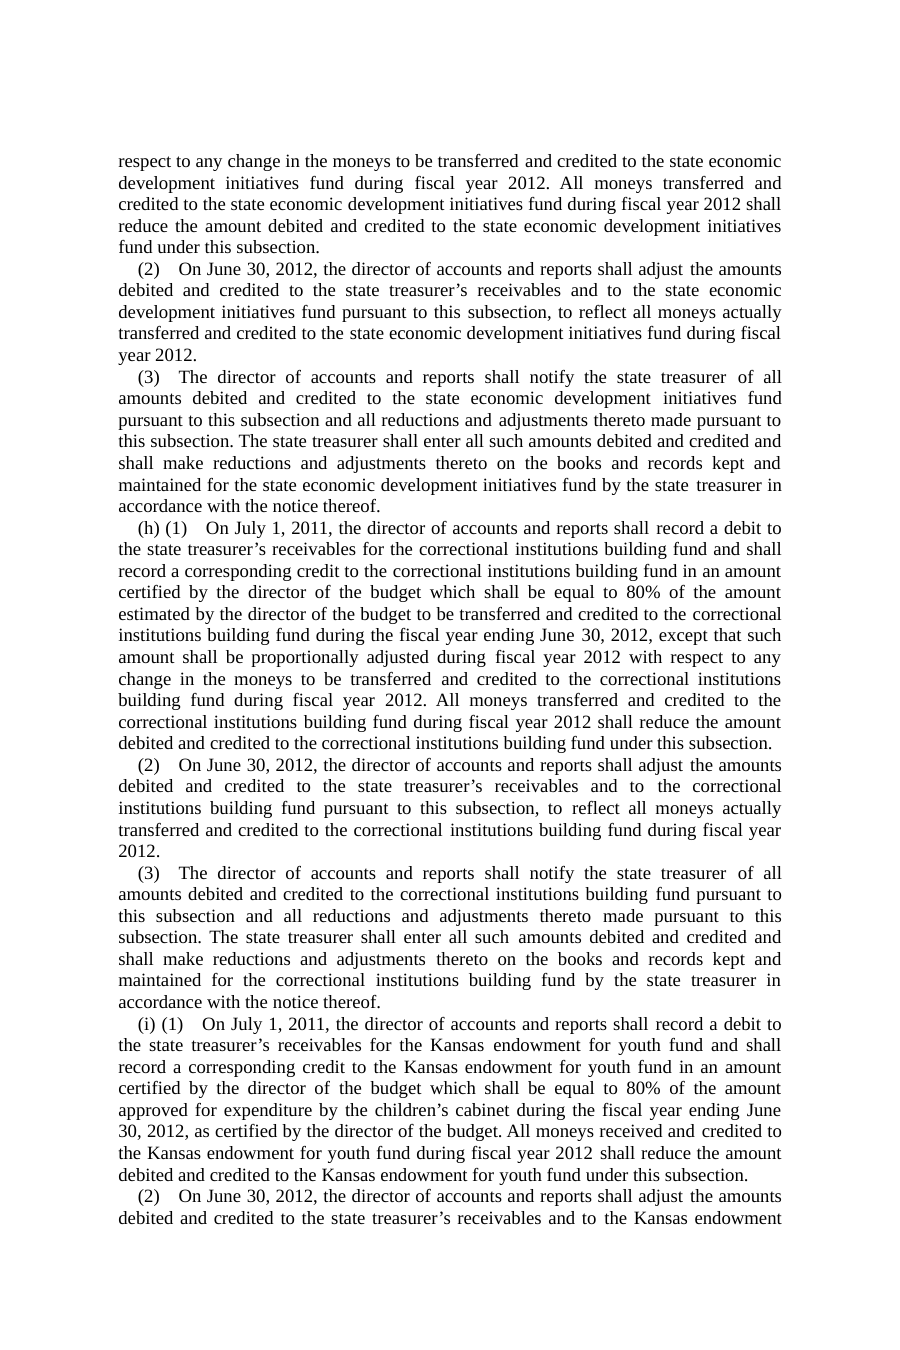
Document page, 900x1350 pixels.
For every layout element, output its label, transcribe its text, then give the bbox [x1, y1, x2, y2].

text (2) On June 30, 2012, the director of accounts and reports shall adjust the amounts debited and credited to the state treasurer’s receivables and to the Kansas endowment [118, 1185, 782, 1228]
text respect to any change in the moneys to be transferred and credited to the state economic development initiatives fund during fiscal year 2012. All moneys transferred and credited to the state economic development initiatives fund during fiscal year 2012 shall reduce the amount debited and credited to the state economic development initiatives fund under this subsection. [118, 150, 782, 258]
text (h) (1) On July 1, 2011, the director of accounts and reports shall record a debit to the state treasurer’s receivables for the correctional institutions building fund and shall record a corresponding credit to the correctional institutions building fund in an amount certified by the director of the budget which shall be equal to 80% of the amount estimated by the director of the budget to be transferred and credited to the correctional institutions building fund during the fiscal year ending June 30, 2012, except that such amount shall be proportionally adjusted during fiscal year 2012 with respect to any change in the moneys to be transferred and credited to the correctional institutions building fund during fiscal year 2012. All moneys transferred and credited to the correctional institutions building fund during fiscal year 2012 shall reduce the amount debited and credited to the correctional institutions building fund under this subsection. [118, 517, 782, 754]
text (2) On June 30, 2012, the director of accounts and reports shall adjust the amounts debited and credited to the state treasurer’s receivables and to the correctional institutions building fund pursuant to this subsection, to reflect all moneys actually transferred and credited to the correctional institutions building fund during fiscal year 2012. [118, 754, 782, 862]
text (2) On June 30, 2012, the director of accounts and reports shall adjust the amounts debited and credited to the state treasurer’s receivables and to the state economic development initiatives fund pursuant to this subsection, to reflect all moneys actually transferred and credited to the state economic development initiatives fund during fiscal year 2012. [118, 258, 782, 366]
text (i) (1) On July 1, 2011, the director of accounts and reports shall record a debit to the state treasurer’s receivables for the Kansas endowment for youth fund and shall record a corresponding credit to the Kansas endowment for youth fund in an amount certified by the director of the budget which shall be equal to 80% of the amount approved for expenditure by the children’s cabinet during the fiscal year ending June 30, 2012, as certified by the director of the budget. All moneys received and credited to the Kansas endowment for youth fund during fiscal year 2012 shall reduce the amount debited and credited to the Kansas endowment for youth fund under this subsection. [118, 1012, 782, 1185]
text (3) The director of accounts and reports shall notify the state treasurer of all amounts debited and credited to the state economic development initiatives fund pursuant to this subsection and all reductions and adjustments thereto made pursuant to this subsection. The state treasurer shall enter all such amounts debited and credited and shall make reductions and adjustments thereto on the books and records kept and maintained for the state economic development initiatives fund by the state treasurer in accordance with the notice thereof. [118, 366, 782, 517]
text (3) The director of accounts and reports shall notify the state treasurer of all amounts debited and credited to the correctional institutions building fund pursuant to this subsection and all reductions and adjustments thereto made pursuant to this subsection. The state treasurer shall enter all such amounts debited and credited and shall make reductions and adjustments thereto on the books and records kept and maintained for the correctional institutions building fund by the state treasurer in accordance with the notice thereof. [118, 862, 782, 1012]
